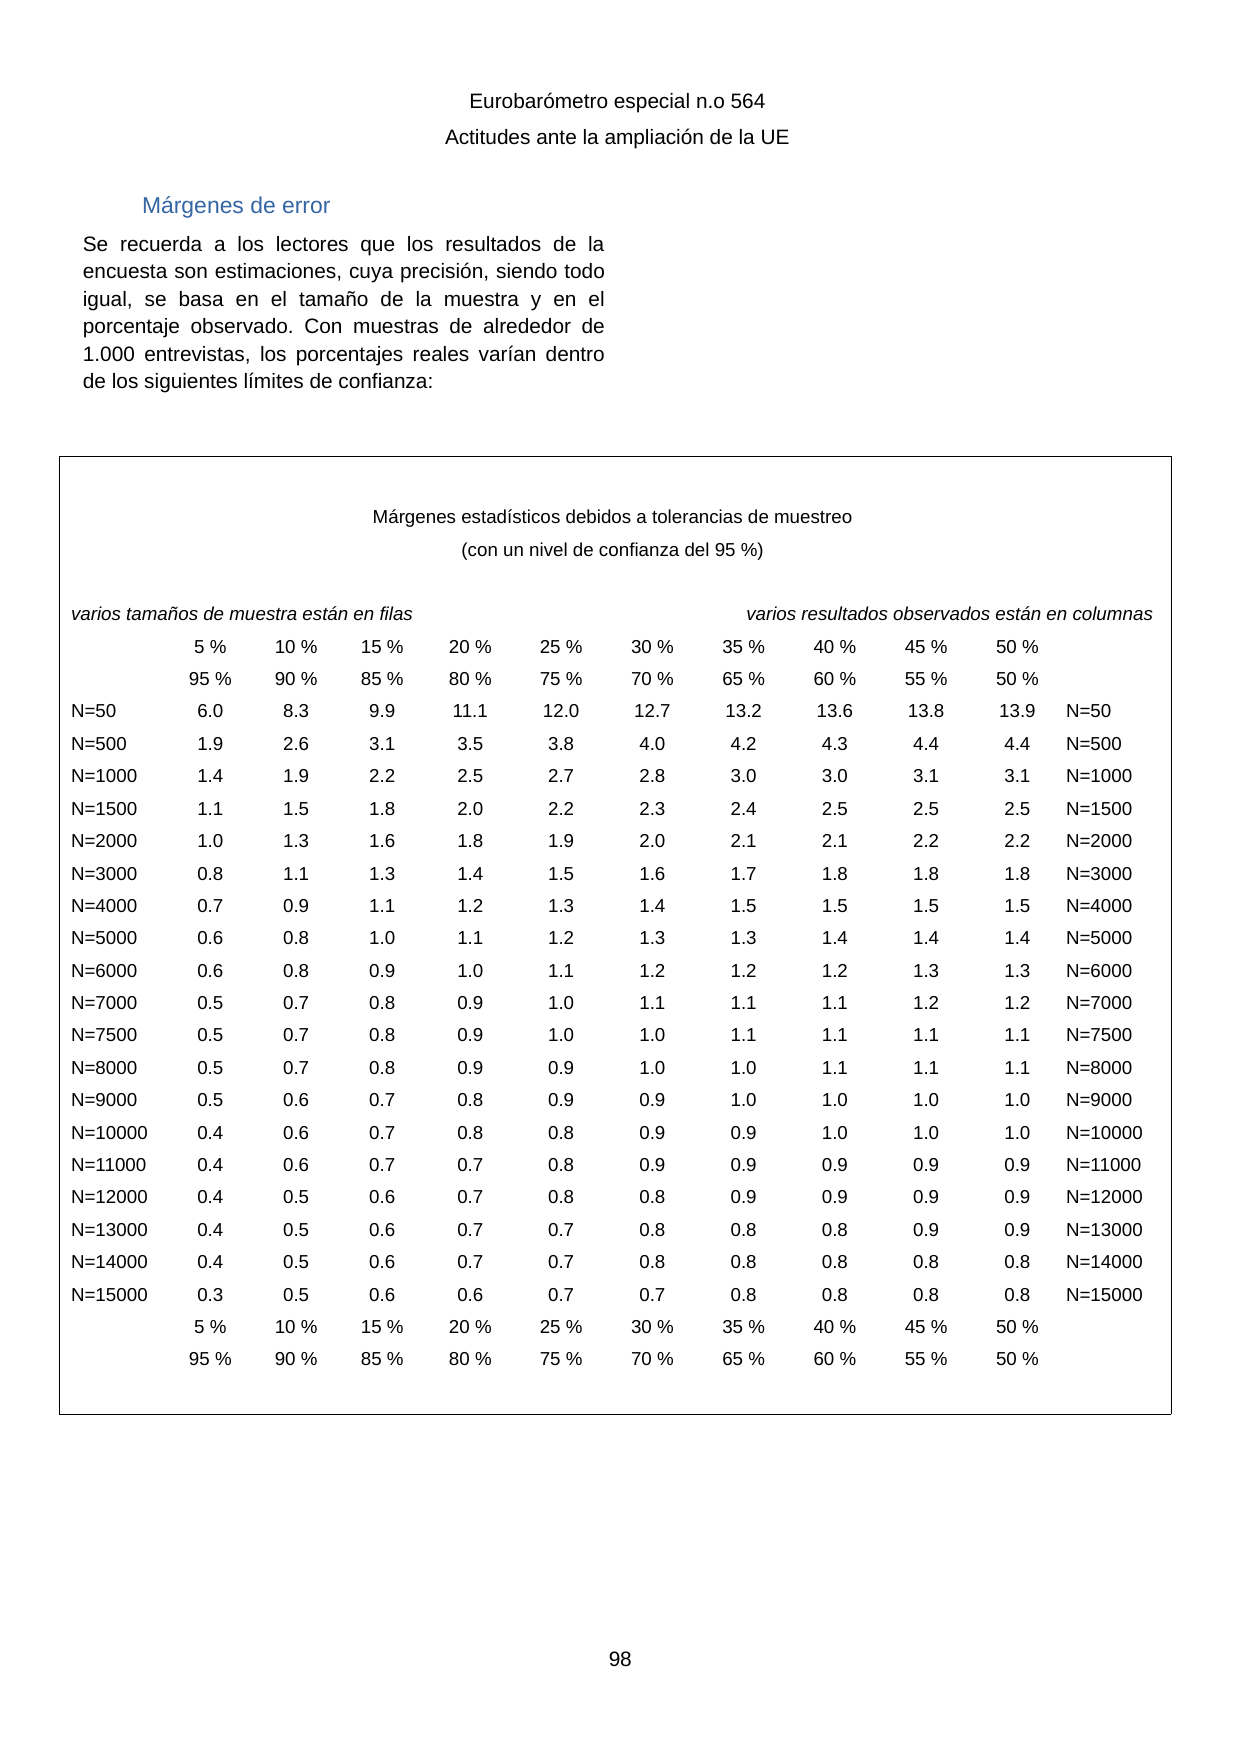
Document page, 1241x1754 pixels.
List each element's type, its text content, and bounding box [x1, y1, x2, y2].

table_cell 0,9 [607, 1149, 698, 1181]
table_header [68, 501, 167, 533]
table_cell 1,5 [972, 889, 1063, 922]
table_cell 1,2 [972, 986, 1063, 1019]
table_cell 0,9 [698, 1181, 789, 1213]
table_cell N=1000 [68, 760, 167, 792]
table_cell 0,8 [339, 1051, 425, 1084]
table_cell 0,9 [880, 1213, 972, 1246]
table_cell N=1500 [1063, 792, 1162, 824]
table_cell 0,9 [425, 986, 515, 1019]
table_cell N=2000 [1063, 825, 1162, 857]
table_cell [68, 565, 167, 598]
table_cell [1063, 1310, 1162, 1343]
table_cell 1,1 [425, 922, 515, 954]
table_cell 0,5 [167, 1019, 253, 1051]
table_cell 65 % [698, 663, 789, 695]
table_cell 20 % [425, 1310, 515, 1343]
table_cell 0,9 [425, 1019, 515, 1051]
table_cell 1,3 [698, 922, 789, 954]
table_cell 70 % [607, 663, 698, 695]
table_cell 3,5 [425, 727, 515, 760]
table_cell 1,4 [972, 922, 1063, 954]
table_cell 2,7 [515, 760, 607, 792]
table_cell 1,4 [167, 760, 253, 792]
table_cell N=3000 [68, 857, 167, 889]
table_cell N=11000 [68, 1149, 167, 1181]
table_cell 1,0 [789, 1084, 880, 1116]
table_cell [972, 565, 1063, 598]
table_cell 2,5 [789, 792, 880, 824]
table_cell 13,6 [789, 695, 880, 727]
table_cell 0,8 [698, 1213, 789, 1246]
table_cell 1,0 [515, 1019, 607, 1051]
table_cell N=12000 [1063, 1181, 1162, 1213]
table_cell 0,9 [515, 1084, 607, 1116]
table_cell 1,3 [880, 954, 972, 986]
table_cell 75 % [515, 663, 607, 695]
table_cell 30 % [607, 630, 698, 662]
table_cell 0,9 [880, 1181, 972, 1213]
table_cell 0,9 [880, 1149, 972, 1181]
table_cell 0,8 [339, 986, 425, 1019]
table_cell N=5000 [1063, 922, 1162, 954]
table_cell 2,0 [425, 792, 515, 824]
table_cell N=4000 [68, 889, 167, 922]
table_cell 0,9 [339, 954, 425, 986]
table_cell 1,1 [167, 792, 253, 824]
table_cell 25 % [515, 630, 607, 662]
table_cell N=9000 [1063, 1084, 1162, 1116]
table_cell 25 % [515, 1310, 607, 1343]
table_cell N=6000 [68, 954, 167, 986]
table_cell [167, 565, 253, 598]
table_cell 0,6 [253, 1084, 339, 1116]
table_cell 0,7 [253, 1051, 339, 1084]
table_cell 0,4 [167, 1149, 253, 1181]
table_cell 0,4 [167, 1246, 253, 1278]
table_header [1063, 501, 1162, 533]
table_cell 13,8 [880, 695, 972, 727]
table_cell N=10000 [1063, 1116, 1162, 1148]
table_cell 0,6 [167, 954, 253, 986]
table_cell 1,0 [698, 1051, 789, 1084]
table_cell 1,2 [698, 954, 789, 986]
table_cell 0,6 [425, 1278, 515, 1310]
table_cell 0,8 [425, 1116, 515, 1148]
table_cell 1,4 [607, 889, 698, 922]
table_cell 1,0 [425, 954, 515, 986]
table_cell 1,2 [789, 954, 880, 986]
table_cell 1,1 [515, 954, 607, 986]
table_cell [698, 565, 789, 598]
table_cell 50 % [972, 663, 1063, 695]
table_cell 55 % [880, 663, 972, 695]
table_cell 60 % [789, 1343, 880, 1375]
table_cell 1,1 [880, 1051, 972, 1084]
table_cell 1,0 [607, 1019, 698, 1051]
table_cell 0,8 [789, 1246, 880, 1278]
table_cell [607, 565, 698, 598]
table_cell 2,2 [972, 825, 1063, 857]
table_cell [68, 533, 167, 565]
table_cell 1,8 [425, 825, 515, 857]
table_cell N=10000 [68, 1116, 167, 1148]
table_cell 0,8 [607, 1213, 698, 1246]
table_cell [1063, 1343, 1162, 1375]
table_cell 85 % [339, 663, 425, 695]
table_cell 4,2 [698, 727, 789, 760]
table_cell 10 % [253, 630, 339, 662]
subtitle Márgenes de error [142, 192, 605, 219]
table_cell 90 % [253, 1343, 339, 1375]
table_cell 1,1 [972, 1019, 1063, 1051]
table_cell 60 % [789, 663, 880, 695]
table_cell 1,5 [789, 889, 880, 922]
table_cell 0,7 [253, 1019, 339, 1051]
table_cell 1,6 [607, 857, 698, 889]
table_cell N=8000 [68, 1051, 167, 1084]
table_cell N=50 [1063, 695, 1162, 727]
table_cell 3,8 [515, 727, 607, 760]
table_cell 0,9 [607, 1084, 698, 1116]
table_cell 0,8 [880, 1246, 972, 1278]
table_cell N=15000 [1063, 1278, 1162, 1310]
table_cell 12,7 [607, 695, 698, 727]
table_cell 3,1 [880, 760, 972, 792]
table_cell 0,8 [880, 1278, 972, 1310]
table_cell 0,8 [789, 1278, 880, 1310]
table_cell 2,2 [515, 792, 607, 824]
table_cell 2,5 [425, 760, 515, 792]
table_cell N=15000 [68, 1278, 167, 1310]
table_cell 1,0 [167, 825, 253, 857]
table_cell 1,6 [339, 825, 425, 857]
table_cell [253, 565, 339, 598]
table_cell [515, 598, 607, 630]
table_cell 1,0 [972, 1084, 1063, 1116]
table_cell 0,8 [607, 1246, 698, 1278]
table_cell 1,1 [789, 1051, 880, 1084]
table_cell 0,9 [607, 1116, 698, 1148]
table_cell 0,6 [253, 1149, 339, 1181]
table_cell [68, 1310, 167, 1343]
table_cell 1,5 [253, 792, 339, 824]
table_cell N=500 [1063, 727, 1162, 760]
table_cell N=500 [68, 727, 167, 760]
table_cell 0,7 [607, 1278, 698, 1310]
table_cell 0,8 [972, 1278, 1063, 1310]
table_cell 2,4 [698, 792, 789, 824]
table_cell N=6000 [1063, 954, 1162, 986]
table_cell [789, 565, 880, 598]
table_cell 1,9 [167, 727, 253, 760]
table_cell N=11000 [1063, 1149, 1162, 1181]
table_cell 0,5 [253, 1246, 339, 1278]
table_cell 30 % [607, 1310, 698, 1343]
table_cell 1,0 [789, 1116, 880, 1148]
table_cell 1,0 [880, 1116, 972, 1148]
table_cell 1,5 [515, 857, 607, 889]
table_cell N=13000 [68, 1213, 167, 1246]
table_cell N=4000 [1063, 889, 1162, 922]
table_cell 0,4 [167, 1213, 253, 1246]
table_cell 0,6 [167, 922, 253, 954]
table_cell 0,7 [515, 1246, 607, 1278]
table_cell 0,5 [253, 1213, 339, 1246]
table_cell N=7500 [1063, 1019, 1162, 1051]
table_cell 2,1 [789, 825, 880, 857]
table_cell 1,3 [253, 825, 339, 857]
table_cell 1,4 [789, 922, 880, 954]
table_cell 0,7 [425, 1181, 515, 1213]
table_cell 1,1 [880, 1019, 972, 1051]
table_cell [425, 565, 515, 598]
table_cell 0,5 [253, 1278, 339, 1310]
table_cell [515, 565, 607, 598]
table_cell 1,1 [253, 857, 339, 889]
table_cell 0,8 [698, 1246, 789, 1278]
table_cell 1,8 [339, 792, 425, 824]
table_cell 45 % [880, 630, 972, 662]
table_cell 1,3 [515, 889, 607, 922]
table_cell 0,7 [425, 1213, 515, 1246]
table_cell 95 % [167, 663, 253, 695]
table_cell 6,0 [167, 695, 253, 727]
table_cell [1063, 533, 1162, 565]
table_cell 50 % [972, 1343, 1063, 1375]
table_cell 1,9 [253, 760, 339, 792]
table_cell 0,7 [339, 1116, 425, 1148]
table_cell 0,6 [339, 1181, 425, 1213]
table_cell 45 % [880, 1310, 972, 1343]
table_cell 2,0 [607, 825, 698, 857]
table_cell N=14000 [1063, 1246, 1162, 1278]
table_cell 1,1 [789, 1019, 880, 1051]
table_cell 1,0 [607, 1051, 698, 1084]
table_cell 1,2 [880, 986, 972, 1019]
table_cell 4,0 [607, 727, 698, 760]
table_cell 0,5 [253, 1181, 339, 1213]
table_cell 15 % [339, 1310, 425, 1343]
table_cell N=5000 [68, 922, 167, 954]
table_cell 1,4 [880, 922, 972, 954]
table_cell 0,7 [515, 1213, 607, 1246]
table_cell 1,5 [698, 889, 789, 922]
table_cell 12,0 [515, 695, 607, 727]
table_cell 2,5 [972, 792, 1063, 824]
table_cell 0,9 [515, 1051, 607, 1084]
table_cell 0,7 [253, 986, 339, 1019]
table_cell 0,8 [515, 1149, 607, 1181]
table_cell N=1000 [1063, 760, 1162, 792]
table_cell 0,9 [425, 1051, 515, 1084]
table_cell N=3000 [1063, 857, 1162, 889]
table_cell 0,9 [253, 889, 339, 922]
table_cell 2,2 [880, 825, 972, 857]
table_cell 1,3 [607, 922, 698, 954]
table_cell 1,3 [972, 954, 1063, 986]
table_cell 1,1 [698, 986, 789, 1019]
table_cell 0,9 [972, 1181, 1063, 1213]
table_cell 0,7 [339, 1084, 425, 1116]
table_cell [68, 663, 167, 695]
table_cell 2,8 [607, 760, 698, 792]
table_cell N=2000 [68, 825, 167, 857]
table_cell 0,8 [789, 1213, 880, 1246]
table_cell 10 % [253, 1310, 339, 1343]
table_cell 1,3 [339, 857, 425, 889]
table_cell 0,6 [339, 1278, 425, 1310]
table_cell 15 % [339, 630, 425, 662]
table_cell 3,1 [972, 760, 1063, 792]
table_cell 0,8 [425, 1084, 515, 1116]
table_cell 1,8 [972, 857, 1063, 889]
table_cell 1,8 [789, 857, 880, 889]
table_cell 0,9 [972, 1213, 1063, 1246]
table_cell N=13000 [1063, 1213, 1162, 1246]
table_cell 1,1 [972, 1051, 1063, 1084]
table_cell 80 % [425, 663, 515, 695]
table_cell 5 % [167, 630, 253, 662]
table_cell 1,0 [880, 1084, 972, 1116]
table_cell 0,8 [253, 922, 339, 954]
table_cell 1,4 [425, 857, 515, 889]
table_cell 4,3 [789, 727, 880, 760]
table_cell 2,5 [880, 792, 972, 824]
table_cell 0,9 [698, 1116, 789, 1148]
table_cell [1063, 565, 1162, 598]
table_cell 70 % [607, 1343, 698, 1375]
table_cell 1,1 [698, 1019, 789, 1051]
table_cell 1,1 [789, 986, 880, 1019]
table_cell 0,7 [425, 1246, 515, 1278]
table_cell N=12000 [68, 1181, 167, 1213]
text Se recuerda a los lectores que los resultados de la encuesta son estimaciones, cuya precisión, siendo todo igual, se basa en el tamaño de la muestra y en el porcentaje observado. Con muestras de alrededor de 1.000 entrevistas, los porcentajes reales varían dentro de los siguientes límites de confianza: [83, 231, 605, 393]
table_cell N=1500 [68, 792, 167, 824]
table_cell 4,4 [972, 727, 1063, 760]
table_cell 0,9 [972, 1149, 1063, 1181]
table_cell 1,1 [607, 986, 698, 1019]
table_cell 0,7 [425, 1149, 515, 1181]
table_cell 80 % [425, 1343, 515, 1375]
table_cell 5 % [167, 1310, 253, 1343]
table_cell 1,2 [515, 922, 607, 954]
table_cell 50 % [972, 1310, 1063, 1343]
table_cell 0,6 [253, 1116, 339, 1148]
table_cell 65 % [698, 1343, 789, 1375]
table_cell 1,0 [515, 986, 607, 1019]
table_cell 95 % [167, 1343, 253, 1375]
table_cell 0,8 [515, 1181, 607, 1213]
table_cell 75 % [515, 1343, 607, 1375]
table_cell 0,7 [515, 1278, 607, 1310]
table_cell 8,3 [253, 695, 339, 727]
table_cell 0,6 [339, 1213, 425, 1246]
table_cell 40 % [789, 630, 880, 662]
table_cell 13,9 [972, 695, 1063, 727]
table_cell 0,7 [167, 889, 253, 922]
table_cell [68, 1343, 167, 1375]
table_cell 0,8 [167, 857, 253, 889]
table_cell 2,6 [253, 727, 339, 760]
table_cell 0,7 [339, 1149, 425, 1181]
table_cell 50 % [972, 630, 1063, 662]
table_cell 0,9 [698, 1149, 789, 1181]
table_cell 1,1 [339, 889, 425, 922]
table_cell 0,6 [339, 1246, 425, 1278]
table_cell 1,7 [698, 857, 789, 889]
table_cell N=8000 [1063, 1051, 1162, 1084]
table_cell 0,3 [167, 1278, 253, 1310]
table_cell 1,5 [880, 889, 972, 922]
table_cell 4,4 [880, 727, 972, 760]
table_cell N=14000 [68, 1246, 167, 1278]
table_cell 0,8 [515, 1116, 607, 1148]
table_cell 3,0 [698, 760, 789, 792]
table_cell 20 % [425, 630, 515, 662]
table_cell 85 % [339, 1343, 425, 1375]
table_cell (con un nivel de confianza del 95 %) [167, 533, 1063, 565]
table_cell 3,1 [339, 727, 425, 760]
table_cell [1063, 630, 1162, 662]
table_cell 0,8 [698, 1278, 789, 1310]
table_cell N=7000 [1063, 986, 1162, 1019]
table_cell 11,1 [425, 695, 515, 727]
table_cell [880, 565, 972, 598]
table_cell 1,0 [698, 1084, 789, 1116]
table_cell 1,8 [880, 857, 972, 889]
table_cell 0,9 [789, 1181, 880, 1213]
table_cell 2,1 [698, 825, 789, 857]
table_cell 35 % [698, 1310, 789, 1343]
table_cell [68, 630, 167, 662]
table_cell 35 % [698, 630, 789, 662]
table_cell 0,4 [167, 1181, 253, 1213]
table_cell 13,2 [698, 695, 789, 727]
table_cell 0,8 [972, 1246, 1063, 1278]
table_cell 0,4 [167, 1116, 253, 1148]
table_cell 55 % [880, 1343, 972, 1375]
table_cell [1063, 663, 1162, 695]
table_cell N=50 [68, 695, 167, 727]
table_cell 1,9 [515, 825, 607, 857]
table_cell 3,0 [789, 760, 880, 792]
table_cell 0,8 [339, 1019, 425, 1051]
table_cell 1,2 [607, 954, 698, 986]
table_cell [339, 565, 425, 598]
table_cell N=9000 [68, 1084, 167, 1116]
table_cell 0,5 [167, 1084, 253, 1116]
table_cell 2,3 [607, 792, 698, 824]
table_cell 40 % [789, 1310, 880, 1343]
table_cell 0,8 [607, 1181, 698, 1213]
table_cell N=7000 [68, 986, 167, 1019]
table_cell 2,2 [339, 760, 425, 792]
table_cell 1,2 [425, 889, 515, 922]
table_cell N=7500 [68, 1019, 167, 1051]
table_cell 9,9 [339, 695, 425, 727]
table_header Márgenes estadísticos debidos a tolerancias de muestreo [167, 501, 1063, 533]
table_cell 1,0 [339, 922, 425, 954]
table_cell varios tamaños de muestra están en filas [68, 598, 515, 630]
table_cell 0,9 [789, 1149, 880, 1181]
table_cell varios resultados observados están en columnas [607, 598, 1162, 630]
table_cell 0,5 [167, 986, 253, 1019]
table_cell 90 % [253, 663, 339, 695]
table_cell 1,0 [972, 1116, 1063, 1148]
table_cell 0,8 [253, 954, 339, 986]
table_cell 0,5 [167, 1051, 253, 1084]
